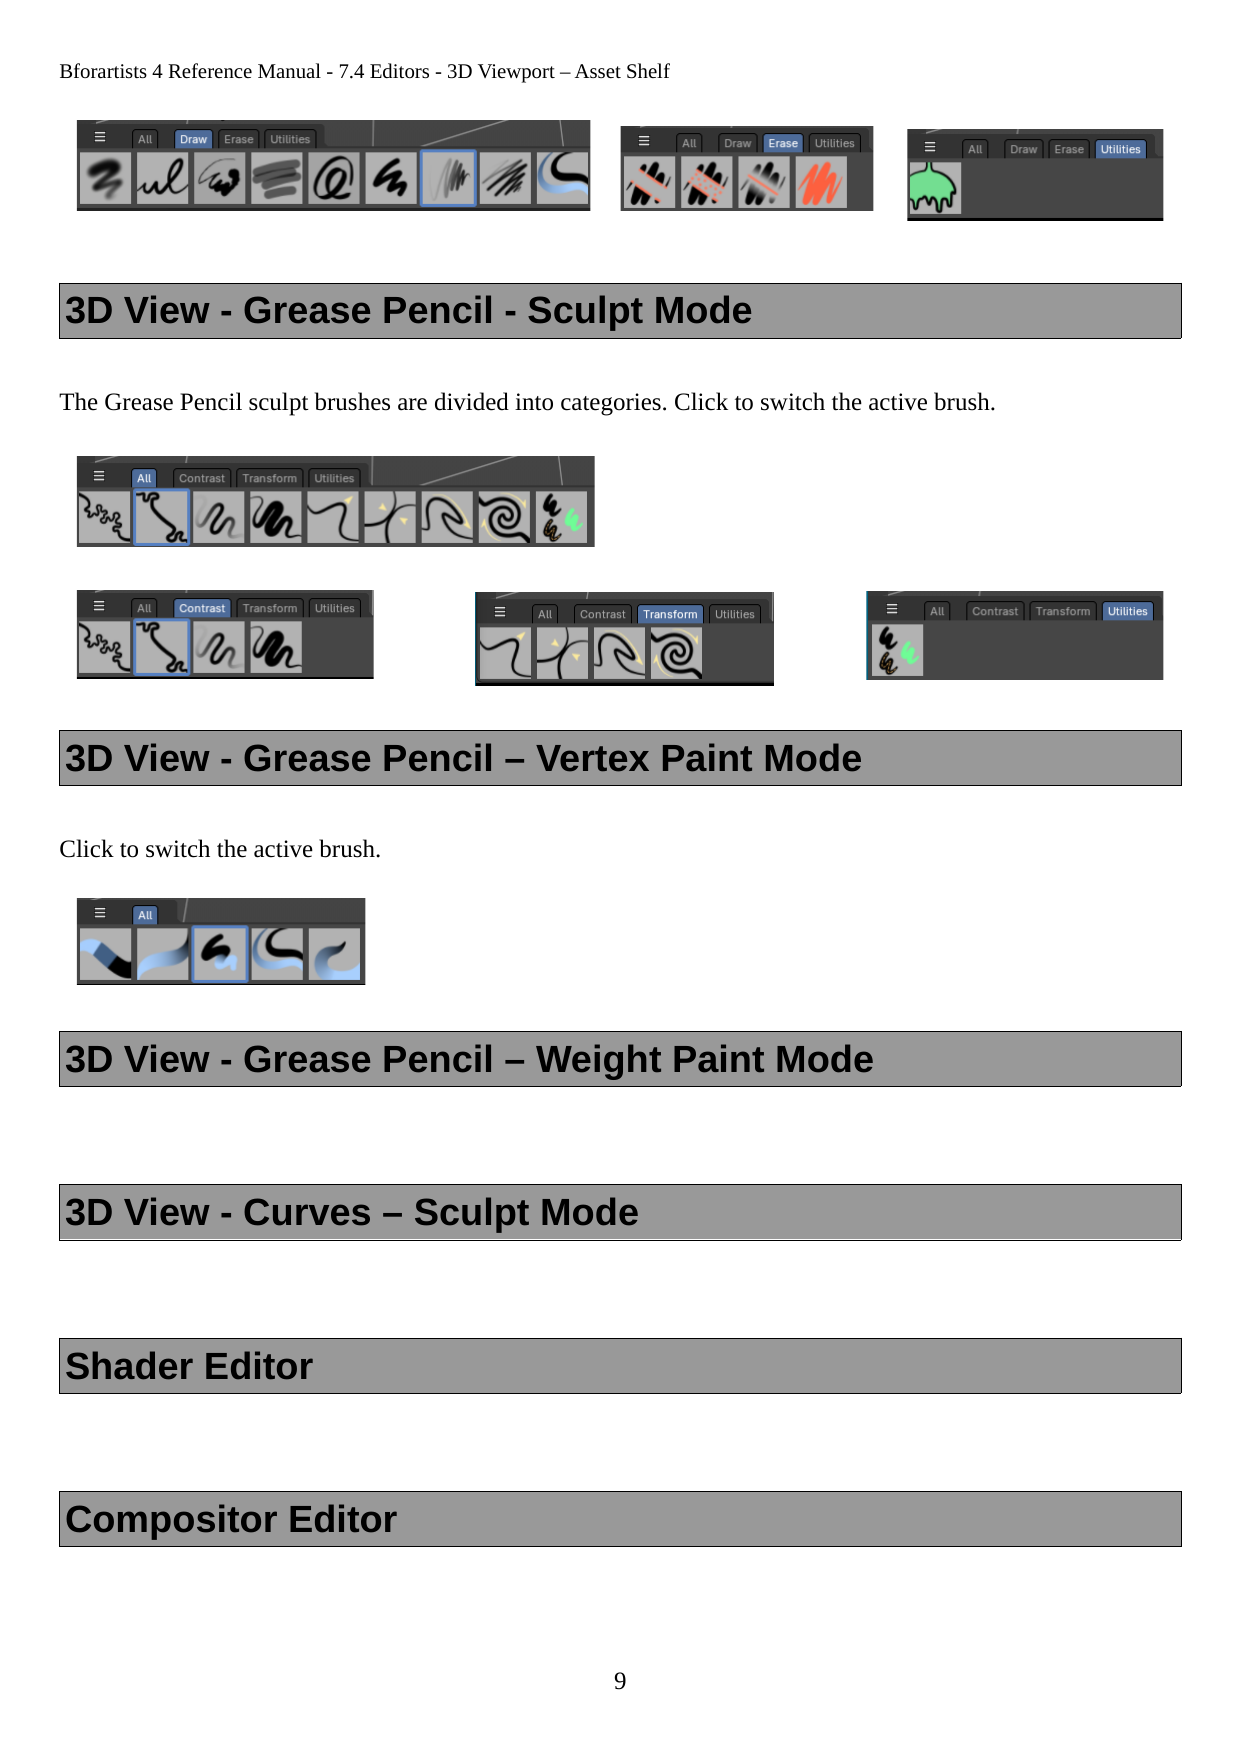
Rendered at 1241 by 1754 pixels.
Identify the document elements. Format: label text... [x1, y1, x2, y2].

table_header 3D View - Grease Pencil – Weight Paint Mode [60, 1032, 1181, 1086]
text The Grease Pencil sculpt brushes are divided into categories. Click to switch the active brush. [59, 387, 1181, 416]
picture [76, 456, 595, 547]
table_header 3D View - Grease Pencil – Vertex Paint Mode [60, 731, 1181, 785]
picture [907, 129, 1164, 221]
picture [869, 591, 1164, 680]
text Click to switch the active brush. [59, 834, 1181, 863]
table_header Shader Editor [60, 1339, 1181, 1393]
picture [620, 126, 874, 211]
picture [76, 898, 366, 985]
table_header 3D View - Grease Pencil - Sculpt Mode [60, 284, 1181, 338]
table_header 3D View - Curves – Sculpt Mode [60, 1185, 1181, 1239]
table_header Compositor Editor [60, 1492, 1181, 1546]
picture [76, 590, 374, 679]
picture [76, 120, 591, 211]
picture [477, 592, 774, 686]
